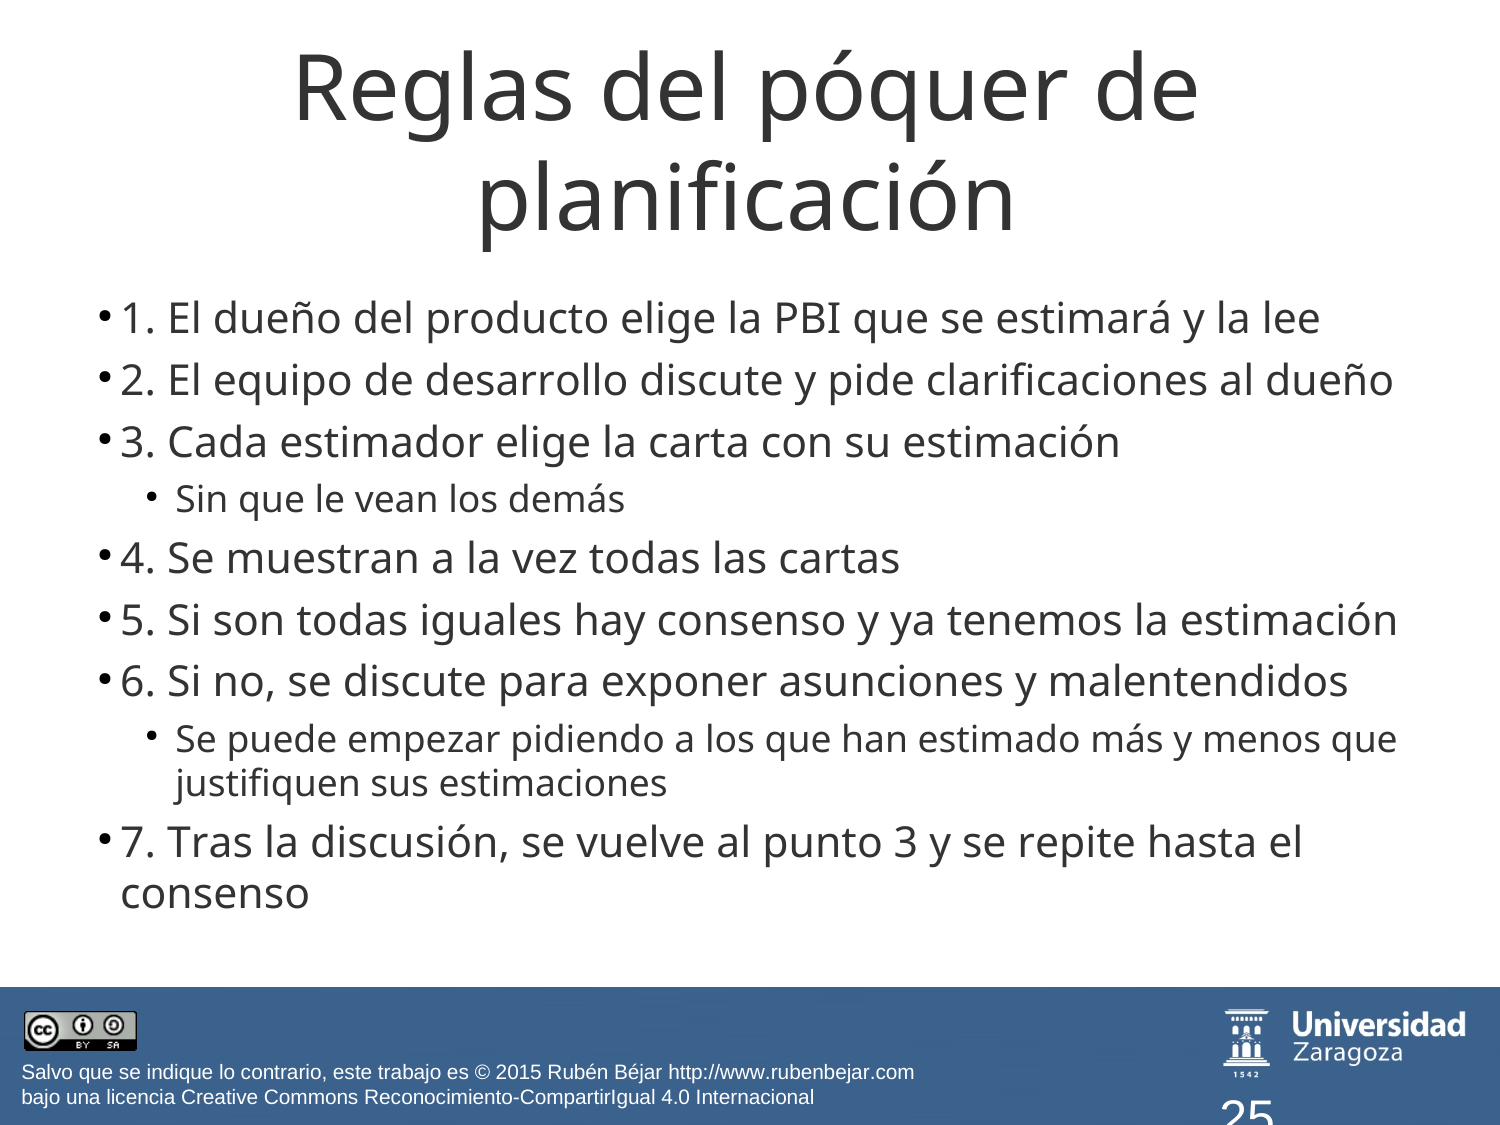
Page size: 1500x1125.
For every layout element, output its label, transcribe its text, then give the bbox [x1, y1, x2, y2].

picture [0, 987, 1500, 1125]
title Reglas del póquer de planificación [74, 21, 1420, 257]
list 1. El dueño del producto elige la PBI que se estimará y la lee 2. El equipo de desarrollo discute y pide clarificaciones al dueño 3. Cada estimador elige la carta con su estimación Sin que le vean los demás 4. Se muestran a la vez todas las cartas 5. Si son todas iguales hay consenso y ya tenemos la estimación 6. Si no, se discute para exponer asunciones y malentendidos Se puede empezar pidiendo a los que han estimado más y menos que justifiquen sus estimaciones 7. Tras la discusión, se vuelve al punto 3 y se repite hasta el consenso [82, 283, 1418, 957]
